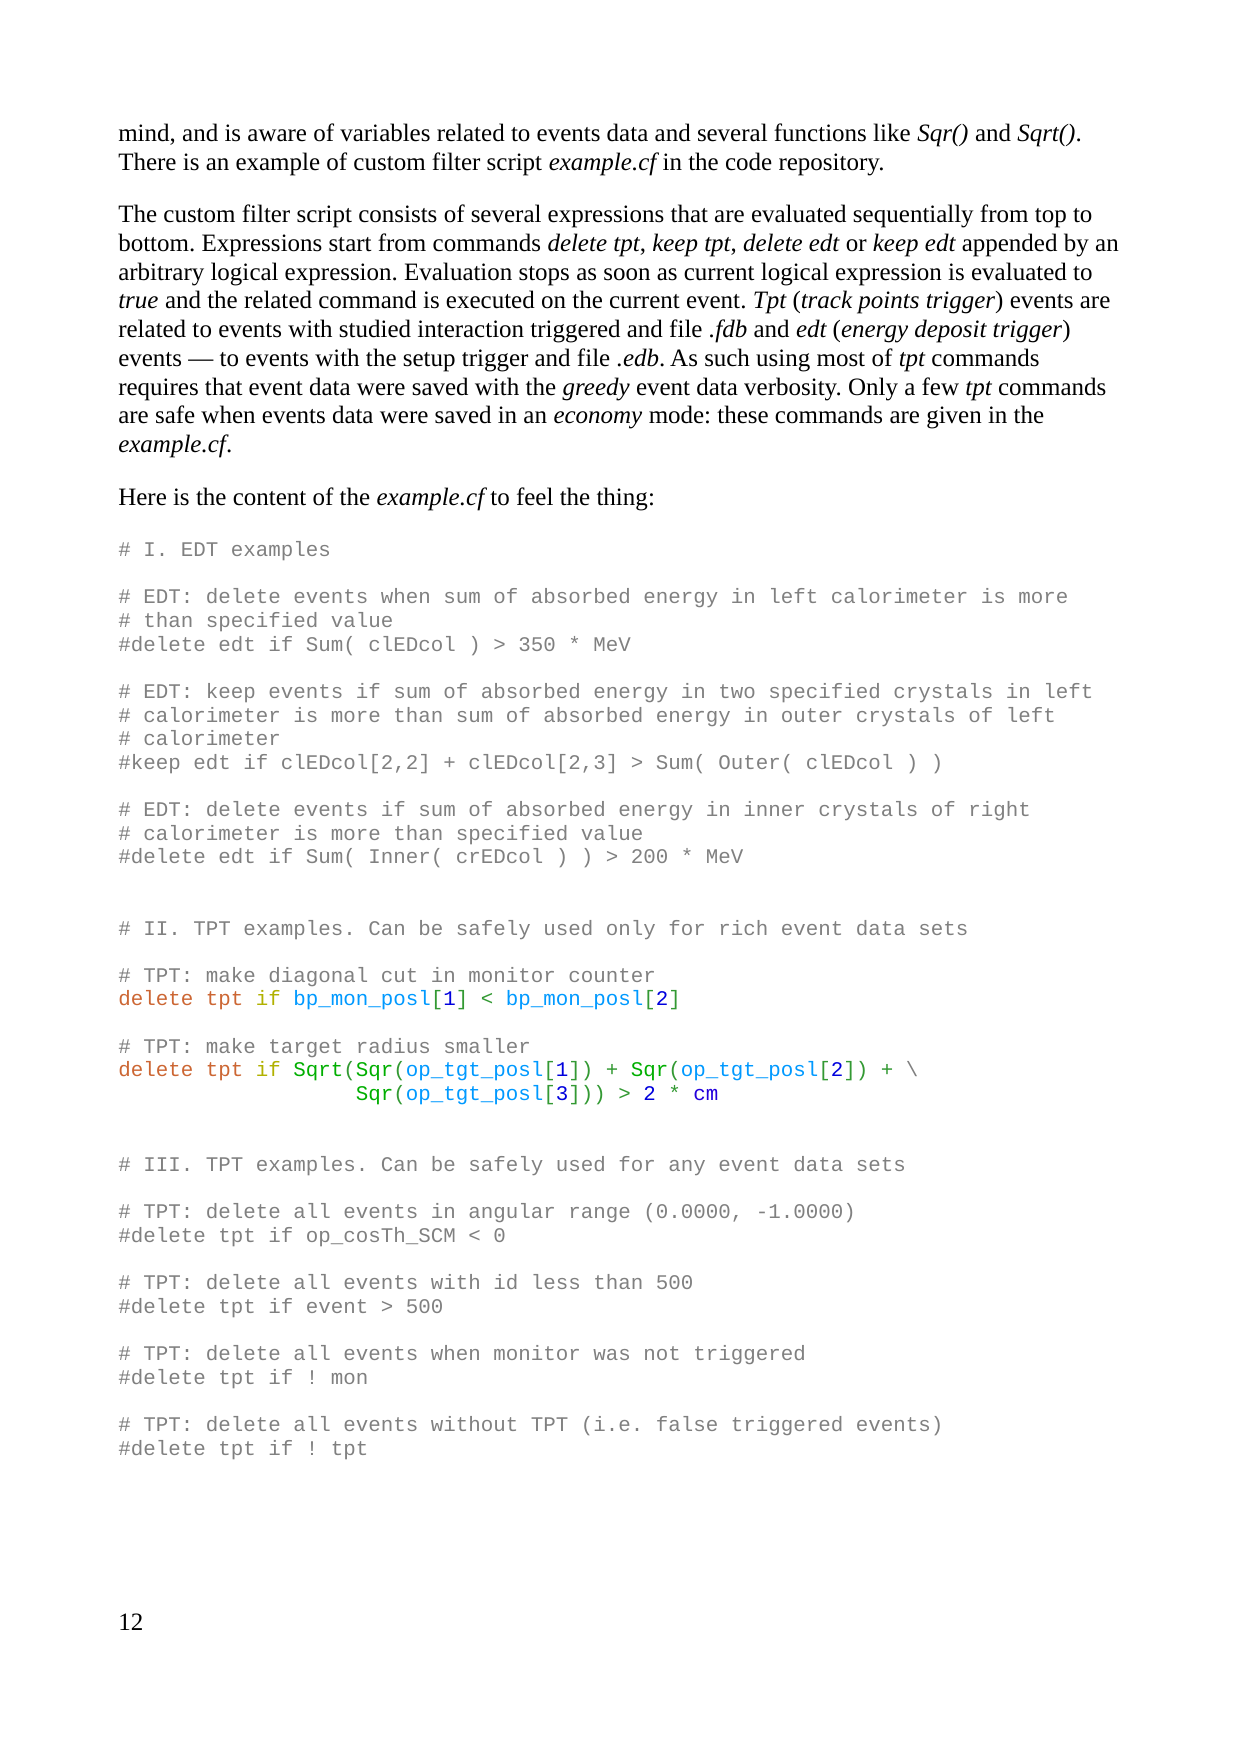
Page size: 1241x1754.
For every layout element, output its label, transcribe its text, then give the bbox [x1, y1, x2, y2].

text The custom filter script consists of several expressions that are evaluated sequentially from top to bottom. Expressions start from commands delete tpt, keep tpt, delete edt or keep edt appended by an arbitrary logical expression. Evaluation stops as soon as current logical expression is evaluated to true and the related command is executed on the current event. Tpt (track points trigger) events are related to events with studied interaction triggered and file .fdb and edt (energy deposit trigger) events — to events with the setup trigger and file .edb. As such using most of tpt commands requires that event data were saved with the greedy event data verbosity. Only a few tpt commands are safe when events data were saved in an economy mode: these commands are given in the example.cf. [118, 199, 1122, 458]
text # calorimeter is more than specified value [118, 823, 1122, 847]
text # TPT: delete all events without TPT (i.e. false triggered events) [118, 1414, 1122, 1438]
text Sqr(op_tgt_posl[3])) > 2 * cm [118, 1083, 1122, 1107]
text # TPT: make diagonal cut in monitor counter [118, 965, 1122, 988]
text #delete edt if Sum( Inner( crEDcol ) ) > 200 * MeV [118, 847, 1122, 870]
text #delete tpt if ! mon [118, 1367, 1122, 1390]
text #delete edt if Sum( clEDcol ) > 350 * MeV [118, 634, 1122, 657]
text # EDT: keep events if sum of absorbed energy in two specified crystals in left [118, 681, 1122, 705]
text # calorimeter is more than sum of absorbed energy in outer crystals of left [118, 705, 1122, 728]
text # EDT: delete events when sum of absorbed energy in left calorimeter is more [118, 586, 1122, 610]
text # EDT: delete events if sum of absorbed energy in inner crystals of right [118, 799, 1122, 823]
text delete tpt if Sqrt(Sqr(op_tgt_posl[1]) + Sqr(op_tgt_posl[2]) + \ [118, 1059, 1122, 1083]
text # calorimeter [118, 728, 1122, 752]
text delete tpt if bp_mon_posl[1] < bp_mon_posl[2] [118, 988, 1122, 1012]
text # TPT: delete all events with id less than 500 [118, 1272, 1122, 1296]
text # TPT: make target radius smaller [118, 1036, 1122, 1059]
text mind, and is aware of variables related to events data and several functions like Sqr() and Sqrt(). There is an example of custom filter script example.cf in the code repository. [118, 118, 1122, 176]
text #delete tpt if ! tpt [118, 1438, 1122, 1461]
text # TPT: delete all events when monitor was not triggered [118, 1343, 1122, 1367]
text # III. TPT examples. Can be safely used for any event data sets [118, 1154, 1122, 1178]
text Here is the content of the example.cf to feel the thing: [118, 482, 1122, 510]
text #delete tpt if op_cosTh_SCM < 0 [118, 1225, 1122, 1248]
text #delete tpt if event > 500 [118, 1296, 1122, 1319]
text #keep edt if clEDcol[2,2] + clEDcol[2,3] > Sum( Outer( clEDcol ) ) [118, 752, 1122, 776]
text # I. EDT examples [118, 539, 1122, 563]
text # TPT: delete all events in angular range (0.0000, -1.0000) [118, 1201, 1122, 1225]
text # II. TPT examples. Can be safely used only for rich event data sets [118, 917, 1122, 941]
text # than specified value [118, 610, 1122, 634]
